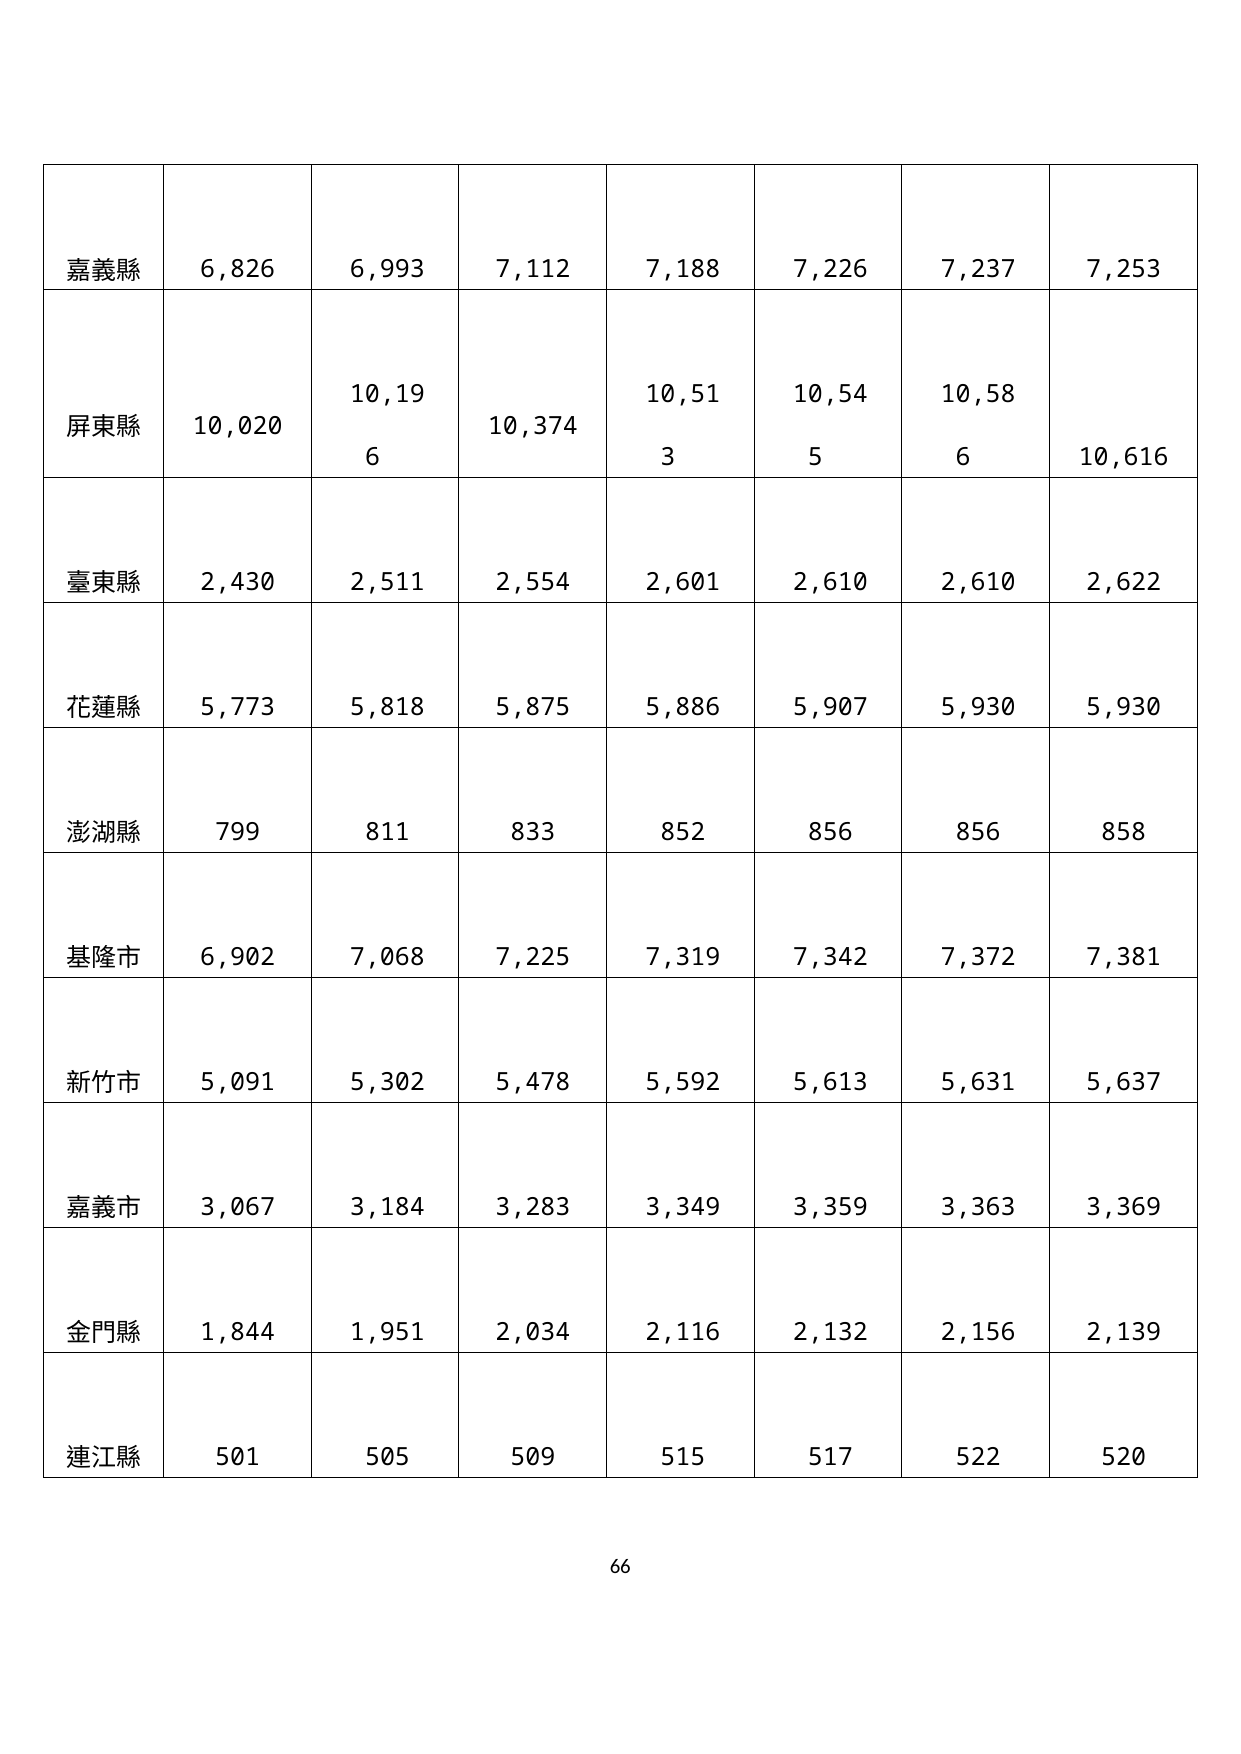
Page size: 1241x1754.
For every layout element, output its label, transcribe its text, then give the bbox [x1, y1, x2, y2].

table_cell 2,132 [755, 1228, 901, 1352]
table_cell 金門縣 [44, 1228, 163, 1352]
table_cell 澎湖縣 [44, 728, 163, 852]
table_cell 7,319 [607, 853, 754, 977]
table_cell 5,613 [755, 978, 901, 1102]
table_cell 7,381 [1050, 853, 1197, 977]
table_cell 3,283 [459, 1103, 606, 1227]
table_cell 5,886 [607, 603, 754, 727]
table_cell 2,610 [755, 478, 901, 602]
table_cell 3,184 [312, 1103, 458, 1227]
table_cell 7,237 [902, 165, 1049, 289]
table_cell 2,601 [607, 478, 754, 602]
table_cell 517 [755, 1353, 901, 1477]
table_cell 3,363 [902, 1103, 1049, 1227]
table_cell 2,139 [1050, 1228, 1197, 1352]
table_cell 852 [607, 728, 754, 852]
table_cell 5,592 [607, 978, 754, 1102]
table_cell 新竹市 [44, 978, 163, 1102]
table_cell 5,930 [1050, 603, 1197, 727]
table_cell 臺東縣 [44, 478, 163, 602]
table_cell 5,818 [312, 603, 458, 727]
table_cell 10,616 [1050, 290, 1197, 477]
table_cell 10,586 [902, 290, 1049, 477]
table_cell 2,554 [459, 478, 606, 602]
table_cell 7,226 [755, 165, 901, 289]
table_cell 10,196 [312, 290, 458, 477]
table_cell 7,342 [755, 853, 901, 977]
table_cell 屏東縣 [44, 290, 163, 477]
table_cell 501 [164, 1353, 311, 1477]
table_cell 5,907 [755, 603, 901, 727]
table_cell 5,930 [902, 603, 1049, 727]
table_cell 2,034 [459, 1228, 606, 1352]
table_cell 5,773 [164, 603, 311, 727]
table_cell 7,112 [459, 165, 606, 289]
table_cell 7,188 [607, 165, 754, 289]
table_cell 2,156 [902, 1228, 1049, 1352]
table_cell 1,844 [164, 1228, 311, 1352]
table_cell 2,622 [1050, 478, 1197, 602]
table_cell 856 [755, 728, 901, 852]
table_cell 856 [902, 728, 1049, 852]
table_cell 509 [459, 1353, 606, 1477]
table_cell 5,875 [459, 603, 606, 727]
table_cell 10,513 [607, 290, 754, 477]
table_cell 6,826 [164, 165, 311, 289]
table_cell 5,091 [164, 978, 311, 1102]
table_cell 5,637 [1050, 978, 1197, 1102]
table_cell 7,253 [1050, 165, 1197, 289]
table_cell 2,430 [164, 478, 311, 602]
table_cell 7,068 [312, 853, 458, 977]
table_cell 5,631 [902, 978, 1049, 1102]
table_cell 基隆市 [44, 853, 163, 977]
table_cell 858 [1050, 728, 1197, 852]
table_cell 6,993 [312, 165, 458, 289]
table_cell 2,116 [607, 1228, 754, 1352]
table_cell 3,359 [755, 1103, 901, 1227]
table_cell 515 [607, 1353, 754, 1477]
table_cell 520 [1050, 1353, 1197, 1477]
table_cell 799 [164, 728, 311, 852]
table_cell 10,374 [459, 290, 606, 477]
table_cell 3,369 [1050, 1103, 1197, 1227]
table_cell 10,545 [755, 290, 901, 477]
table_cell 1,951 [312, 1228, 458, 1352]
table_cell 連江縣 [44, 1353, 163, 1477]
table_cell 3,349 [607, 1103, 754, 1227]
table_cell 3,067 [164, 1103, 311, 1227]
table_cell 嘉義縣 [44, 165, 163, 289]
table_cell 833 [459, 728, 606, 852]
table_cell 7,225 [459, 853, 606, 977]
table_cell 嘉義市 [44, 1103, 163, 1227]
table_cell 5,302 [312, 978, 458, 1102]
table_cell 5,478 [459, 978, 606, 1102]
table_cell 522 [902, 1353, 1049, 1477]
table_cell 6,902 [164, 853, 311, 977]
table_cell 花蓮縣 [44, 603, 163, 727]
table_cell 811 [312, 728, 458, 852]
table_cell 10,020 [164, 290, 311, 477]
table_cell 7,372 [902, 853, 1049, 977]
table_cell 505 [312, 1353, 458, 1477]
table_cell 2,610 [902, 478, 1049, 602]
table_cell 2,511 [312, 478, 458, 602]
